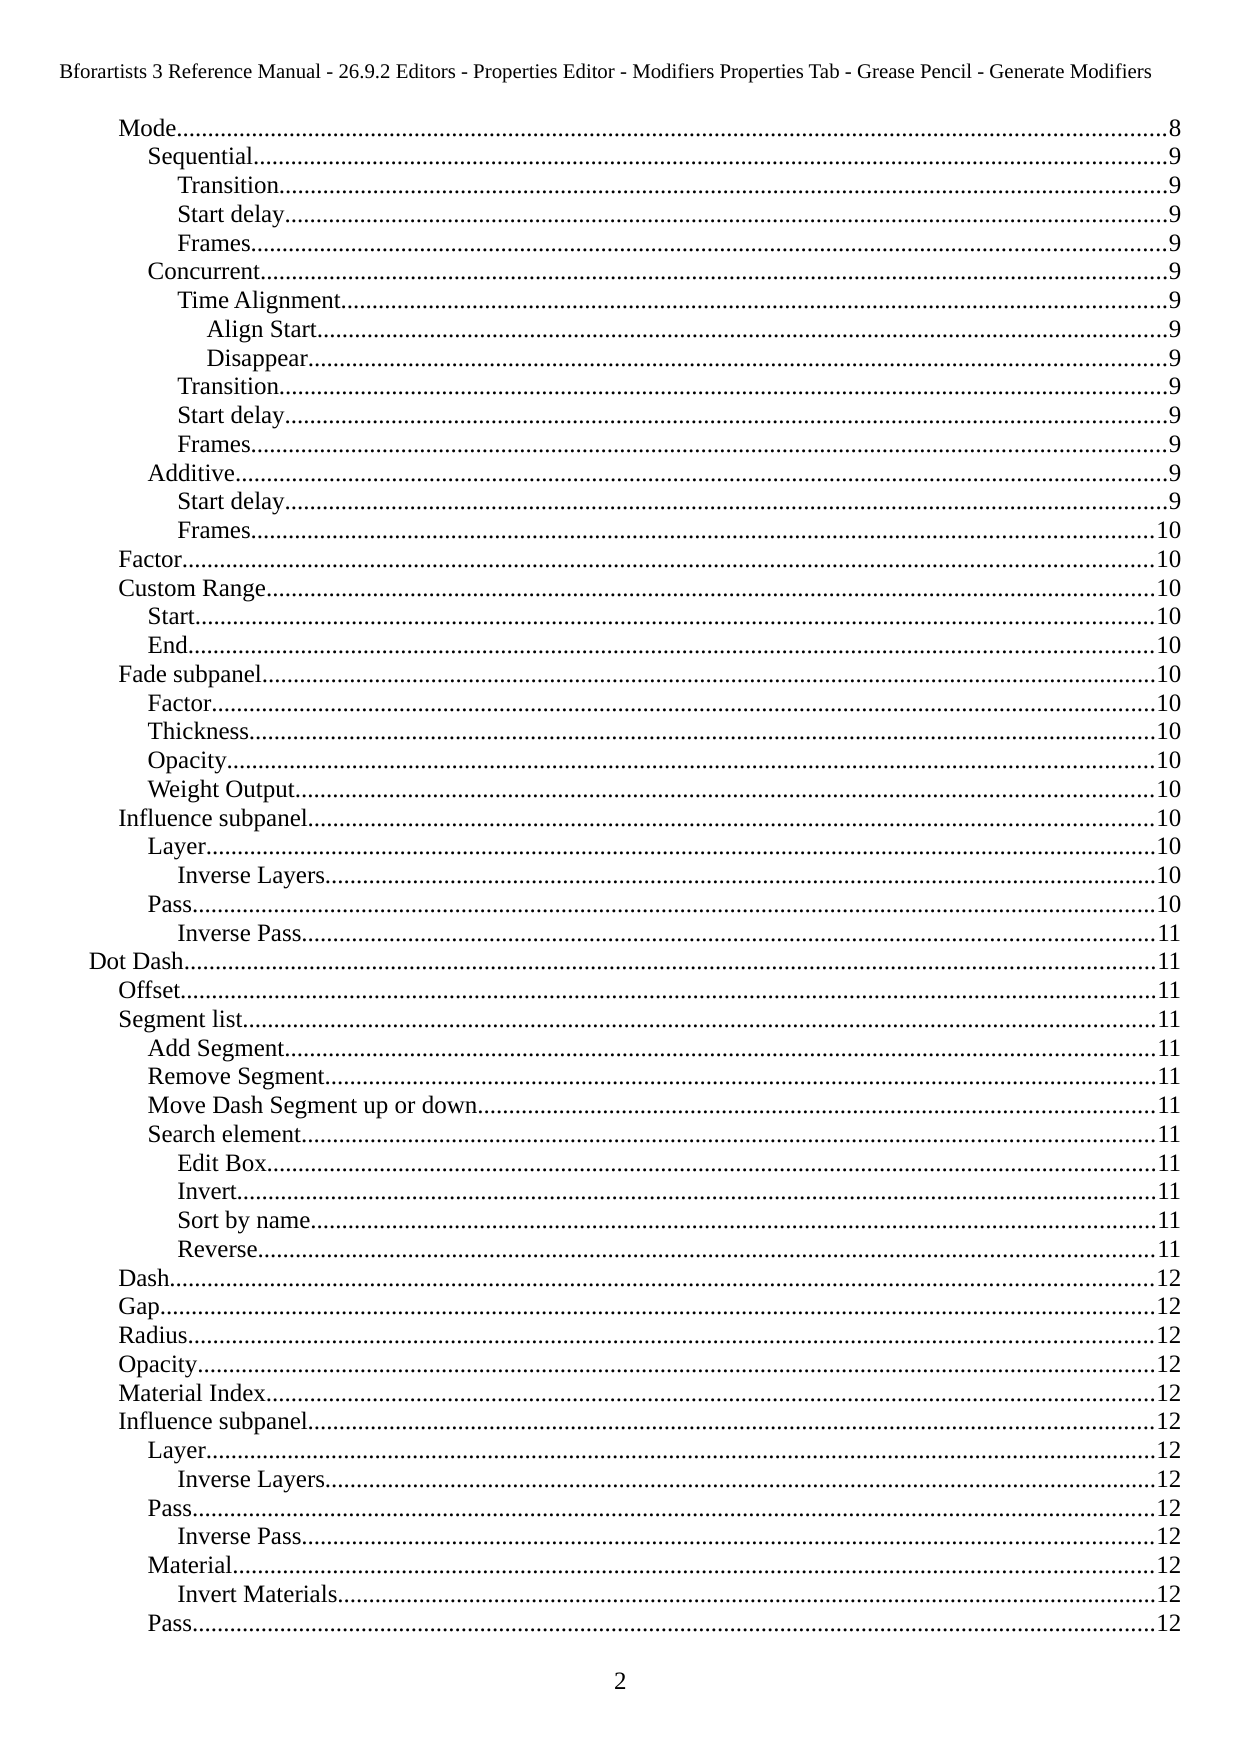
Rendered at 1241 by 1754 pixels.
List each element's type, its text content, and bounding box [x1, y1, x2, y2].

text Reverse 11 [177, 1234, 1181, 1263]
text Move Dash Segment up or down 11 [147, 1090, 1181, 1119]
text Inverse Pass 11 [177, 918, 1181, 946]
text Invert 11 [177, 1176, 1181, 1205]
text Inverse Pass 12 [177, 1521, 1181, 1550]
text Transition 9 [177, 170, 1181, 199]
text Frames 9 [177, 429, 1181, 458]
text Material 12 [147, 1550, 1181, 1579]
text End 10 [147, 630, 1181, 659]
text Gap 12 [118, 1291, 1181, 1320]
text Inverse Layers 12 [177, 1464, 1181, 1493]
text Dot Dash 11 [88, 946, 1181, 975]
text Time Alignment 9 [177, 285, 1181, 314]
text Search element 11 [147, 1119, 1181, 1148]
text Start delay 9 [177, 400, 1181, 429]
text Layer 12 [147, 1435, 1181, 1464]
text Sequential 9 [147, 141, 1181, 170]
text Thickness 10 [147, 716, 1181, 745]
text Additive 9 [147, 458, 1181, 486]
text Custom Range 10 [118, 573, 1181, 601]
text Pass 12 [147, 1493, 1181, 1521]
text Opacity 12 [118, 1349, 1181, 1378]
text Weight Output 10 [147, 774, 1181, 803]
text Sort by name 11 [177, 1205, 1181, 1234]
text Opacity 10 [147, 745, 1181, 774]
text Add Segment 11 [147, 1033, 1181, 1061]
text Factor 10 [147, 688, 1181, 716]
text Fade subpanel 10 [118, 659, 1181, 688]
text Transition 9 [177, 371, 1181, 400]
text Disappear 9 [206, 343, 1181, 371]
text Start delay 9 [177, 199, 1181, 228]
text Pass 12 [147, 1608, 1181, 1636]
text Concurrent 9 [147, 256, 1181, 285]
text Segment list 11 [118, 1004, 1181, 1033]
text Edit Box 11 [177, 1148, 1181, 1176]
text Radius 12 [118, 1320, 1181, 1349]
text Mode 8 [118, 113, 1181, 141]
text Material Index 12 [118, 1378, 1181, 1406]
text Offset 11 [118, 975, 1181, 1004]
text Influence subpanel 12 [118, 1406, 1181, 1435]
text Remove Segment 11 [147, 1061, 1181, 1090]
text Dash 12 [118, 1263, 1181, 1291]
text Layer 10 [147, 831, 1181, 860]
text Align Start 9 [206, 314, 1181, 343]
text Start delay 9 [177, 486, 1181, 515]
text Factor 10 [118, 544, 1181, 573]
text Inverse Layers 10 [177, 860, 1181, 889]
text Start 10 [147, 601, 1181, 630]
text Influence subpanel 10 [118, 803, 1181, 831]
text Invert Materials 12 [177, 1579, 1181, 1608]
text Frames 10 [177, 515, 1181, 544]
text Frames 9 [177, 228, 1181, 256]
text Pass 10 [147, 889, 1181, 918]
